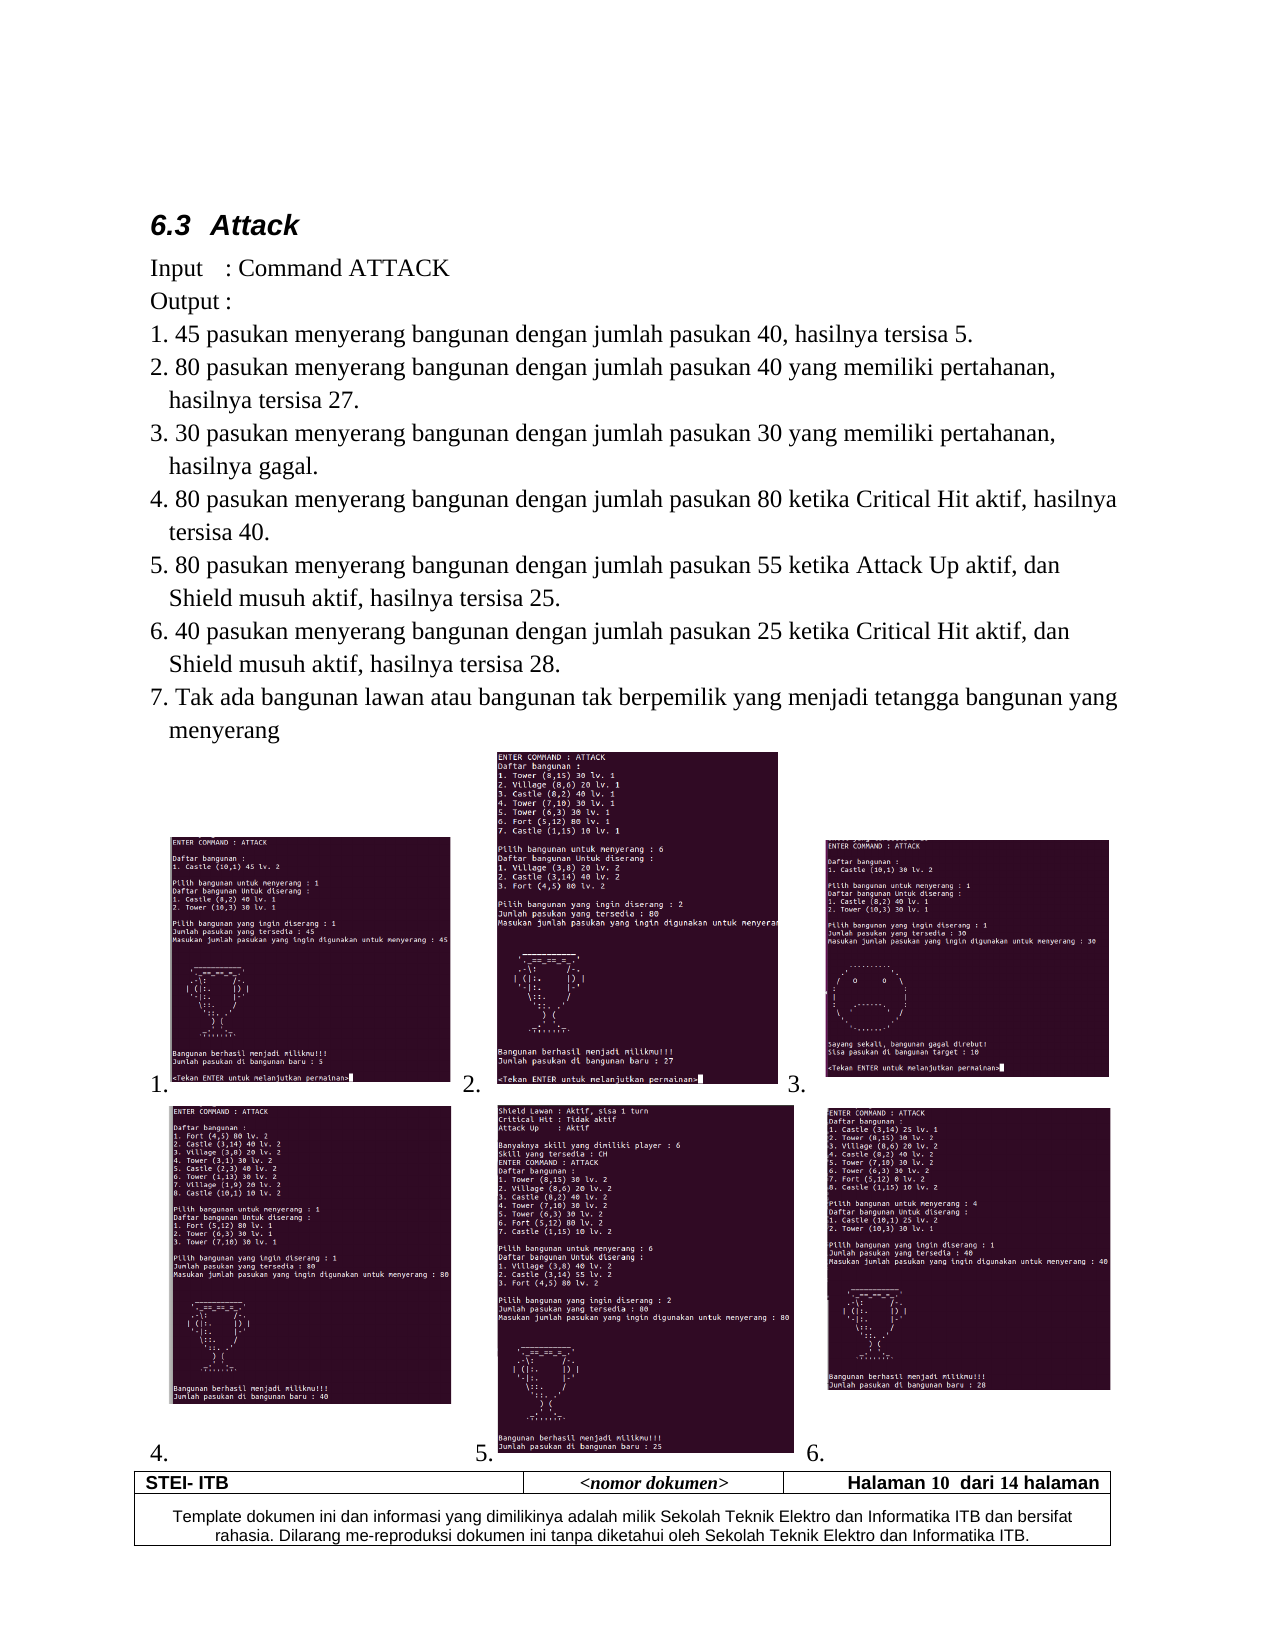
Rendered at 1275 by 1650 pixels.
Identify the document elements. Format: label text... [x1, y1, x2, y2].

text 5. 80 pasukan menyerang bangunan dengan jumlah pasukan 55 ketika Attack Up aktif, dan Shield musuh aktif, hasilnya tersisa 25. [150, 550, 1125, 612]
text 6. 40 pasukan menyerang bangunan dengan jumlah pasukan 25 ketika Critical Hit aktif, dan Shield musuh aktif, hasilnya tersisa 28. [150, 616, 1125, 678]
picture [497, 752, 551, 1084]
text Input : Command ATTACK [150, 253, 1125, 282]
text 4. 5. 6. [150, 1097, 1125, 1467]
text 7. Tak ada bangunan lawan atau bangunan tak berpemilik yang menjadi tetangga bangunan yang menyerang [150, 682, 1125, 744]
text 1. 2. 3. [150, 748, 1125, 1097]
text Output : [150, 286, 1125, 314]
subtitle Attack [150, 208, 1125, 242]
text 1. 45 pasukan menyerang bangunan dengan jumlah pasukan 40, hasilnya tersisa 5. [150, 319, 1125, 348]
picture [497, 1105, 794, 1453]
picture [825, 840, 897, 1077]
text 4. 80 pasukan menyerang bangunan dengan jumlah pasukan 80 ketika Critical Hit aktif, hasilnya tersisa 40. [150, 484, 1125, 546]
picture [378, 1106, 452, 1404]
text 3. 30 pasukan menyerang bangunan dengan jumlah pasukan 30 yang memiliki pertahanan, hasilnya gagal. [150, 418, 1125, 480]
picture [827, 1108, 1111, 1390]
text 2. 80 pasukan menyerang bangunan dengan jumlah pasukan 40 yang memiliki pertahanan, hasilnya tersisa 27. [150, 352, 1125, 414]
picture [380, 837, 451, 1082]
